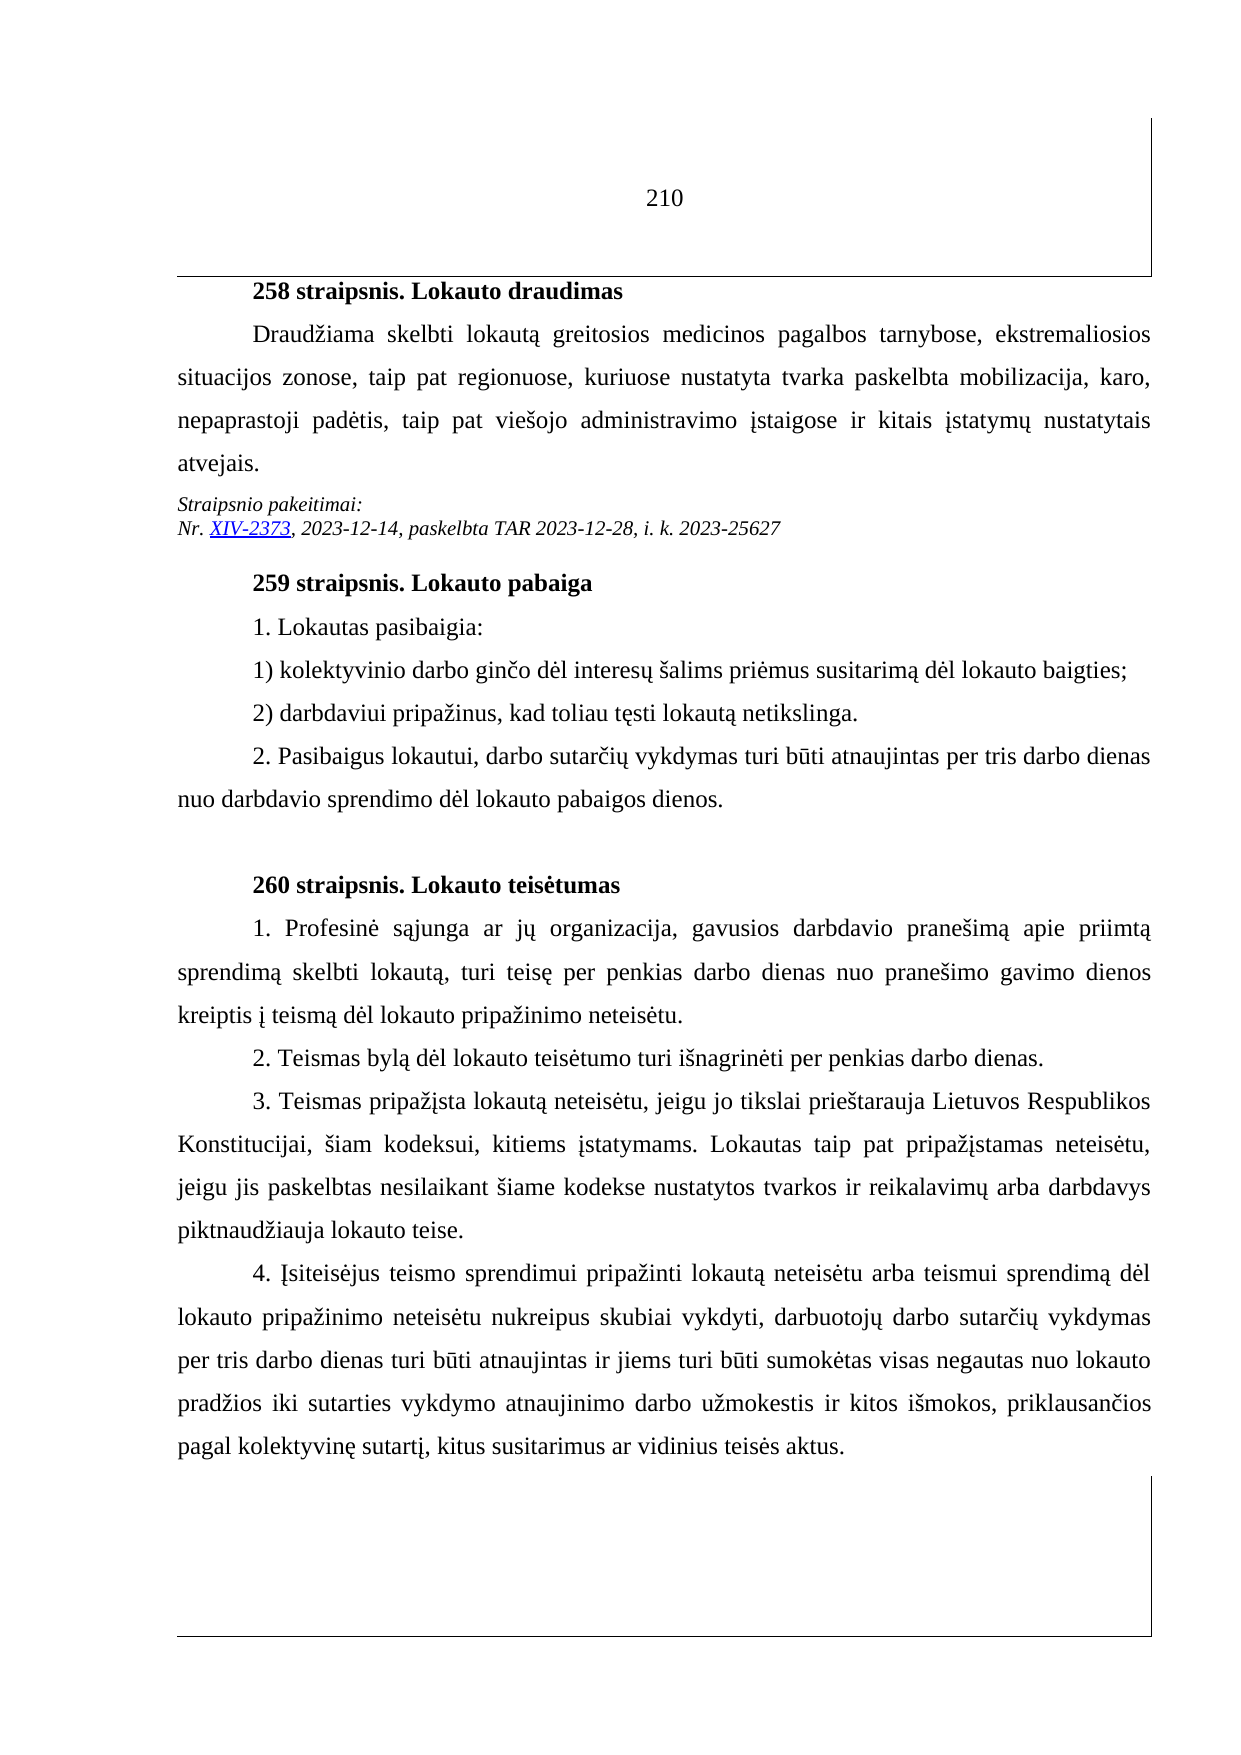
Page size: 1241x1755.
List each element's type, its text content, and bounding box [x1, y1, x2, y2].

text Straipsnio pakeitimai: [177, 492, 1152, 516]
text 1. Lokautas pasibaigia: [177, 612, 1152, 640]
text 2) darbdaviui pripažinus, kad toliau tęsti lokautą netikslinga. [177, 698, 1152, 727]
subtitle 259 straipsnis. Lokauto pabaiga [177, 568, 1152, 597]
text 1. Profesinė sąjunga ar jų organizacija, gavusios darbdavio pranešimą apie priimtą sprendimą skelbti lokautą, turi teisę per penkias darbo dienas nuo pranešimo gavimo dienos kreiptis į teismą dėl lokauto pripažinimo neteisėtu. [177, 913, 1152, 1028]
text Nr. XIV-2373, 2023-12-14, paskelbta TAR 2023-12-28, i. k. 2023-25627 [177, 516, 1152, 540]
text Draudžiama skelbti lokautą greitosios medicinos pagalbos tarnybose, ekstremaliosios situacijos zonose, taip pat regionuose, kuriuose nustatyta tvarka paskelbta mobilizacija, karo, nepaprastoji padėtis, taip pat viešojo administravimo įstaigose ir kitais įstatymų nustatytais atvejais. [177, 319, 1152, 477]
subtitle 260 straipsnis. Lokauto teisėtumas [177, 870, 1152, 899]
text 4. Įsiteisėjus teismo sprendimui pripažinti lokautą neteisėtu arba teismui sprendimą dėl lokauto pripažinimo neteisėtu nukreipus skubiai vykdyti, darbuotojų darbo sutarčių vykdymas per tris darbo dienas turi būti atnaujintas ir jiems turi būti sumokėtas visas negautas nuo lokauto pradžios iki sutarties vykdymo atnaujinimo darbo užmokestis ir kitos išmokos, priklausančios pagal kolektyvinę sutartį, kitus susitarimus ar vidinius teisės aktus. [177, 1258, 1152, 1460]
text 2. Teismas bylą dėl lokauto teisėtumo turi išnagrinėti per penkias darbo dienas. [177, 1043, 1152, 1072]
text 2. Pasibaigus lokautui, darbo sutarčių vykdymas turi būti atnaujintas per tris darbo dienas nuo darbdavio sprendimo dėl lokauto pabaigos dienos. [177, 741, 1152, 813]
text 258 straipsnis. Lokauto draudimas [177, 276, 1152, 305]
text 1) kolektyvinio darbo ginčo dėl interesų šalims priėmus susitarimą dėl lokauto baigties; [177, 655, 1152, 683]
text 3. Teismas pripažįsta lokautą neteisėtu, jeigu jo tikslai prieštarauja Lietuvos Respublikos Konstitucijai, šiam kodeksui, kitiems įstatymams. Lokautas taip pat pripažįstamas neteisėtu, jeigu jis paskelbtas nesilaikant šiame kodekse nustatytos tvarkos ir reikalavimų arba darbdavys piktnaudžiauja lokauto teise. [177, 1086, 1152, 1244]
